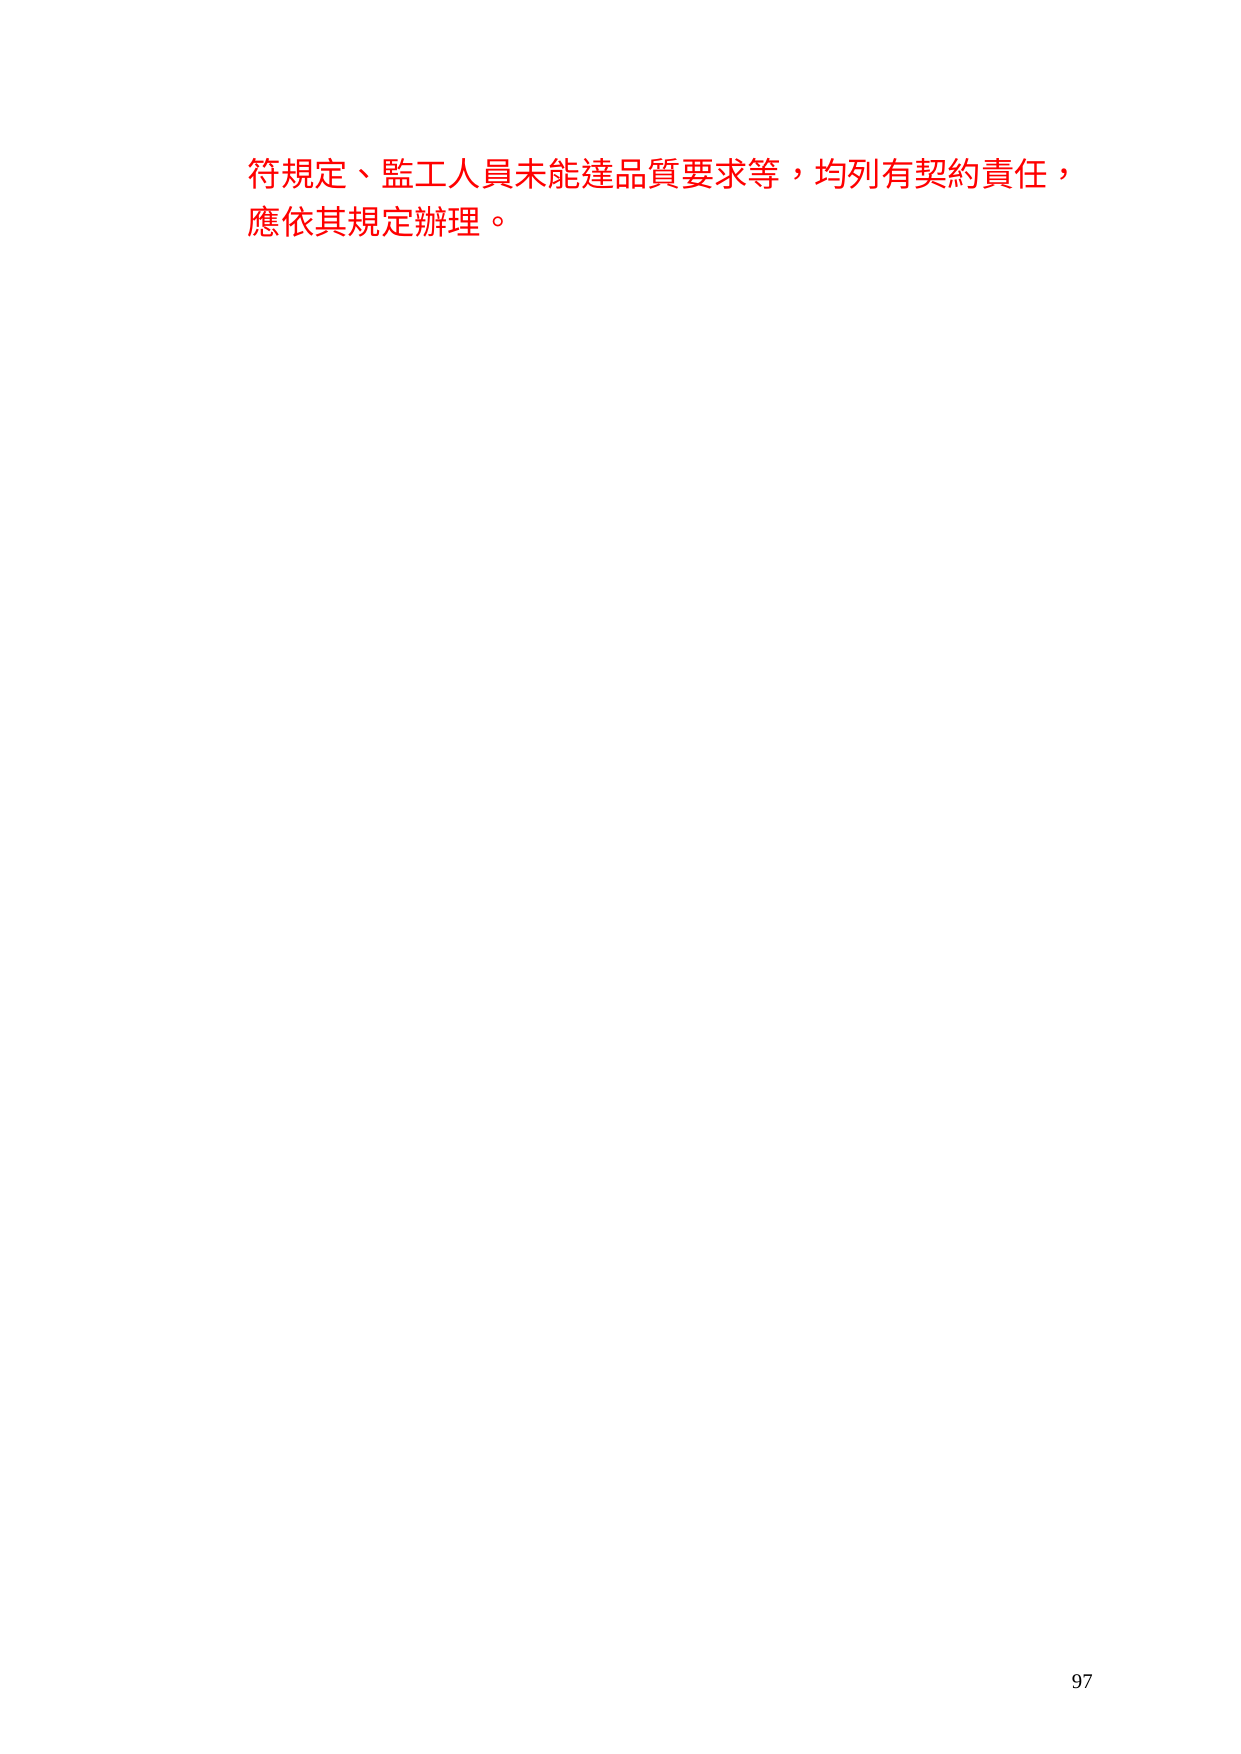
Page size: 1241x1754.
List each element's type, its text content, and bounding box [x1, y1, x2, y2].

text 符規定、監工人員未能達品質要求等，均列有契約責任，應依其規定辦理。 [148, 148, 1092, 244]
